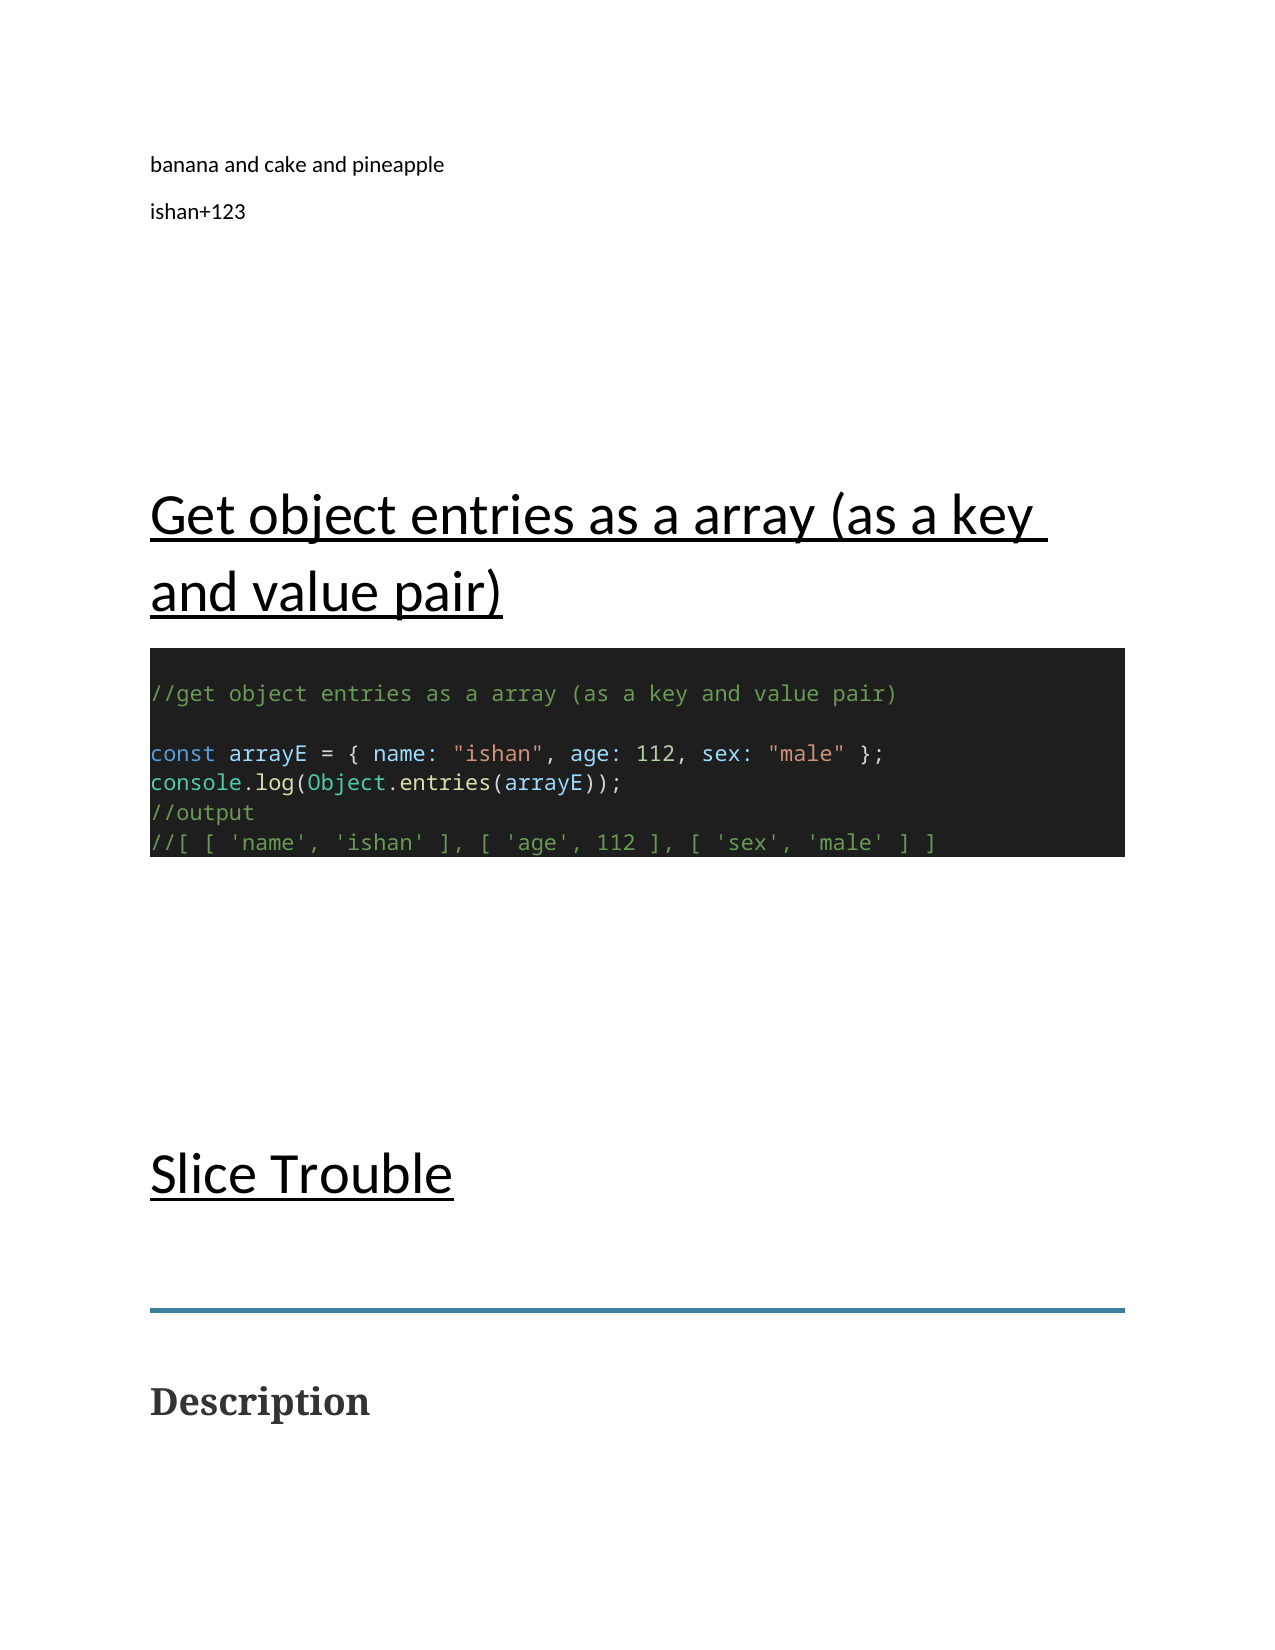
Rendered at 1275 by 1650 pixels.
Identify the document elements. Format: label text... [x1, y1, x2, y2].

text Slice Trouble [150, 1137, 1125, 1208]
text console.log(Object.entries(arrayE)); [150, 767, 1125, 797]
text //[ [ 'name', 'ishan' ], [ 'age', 112 ], [ 'sex', 'male' ] ] [150, 827, 1125, 857]
text const arrayE = { name: "ishan", age: 112, sex: "male" }; [150, 737, 1125, 767]
text Get object entries as a array (as a key and value pair) [150, 478, 1125, 626]
text //get object entries as a array (as a key and value pair) [150, 678, 1125, 708]
text ishan+123 [150, 197, 1125, 225]
text //output [150, 797, 1125, 827]
text banana and cake and pineapple [150, 150, 1125, 178]
subtitle Description [150, 1313, 1125, 1426]
